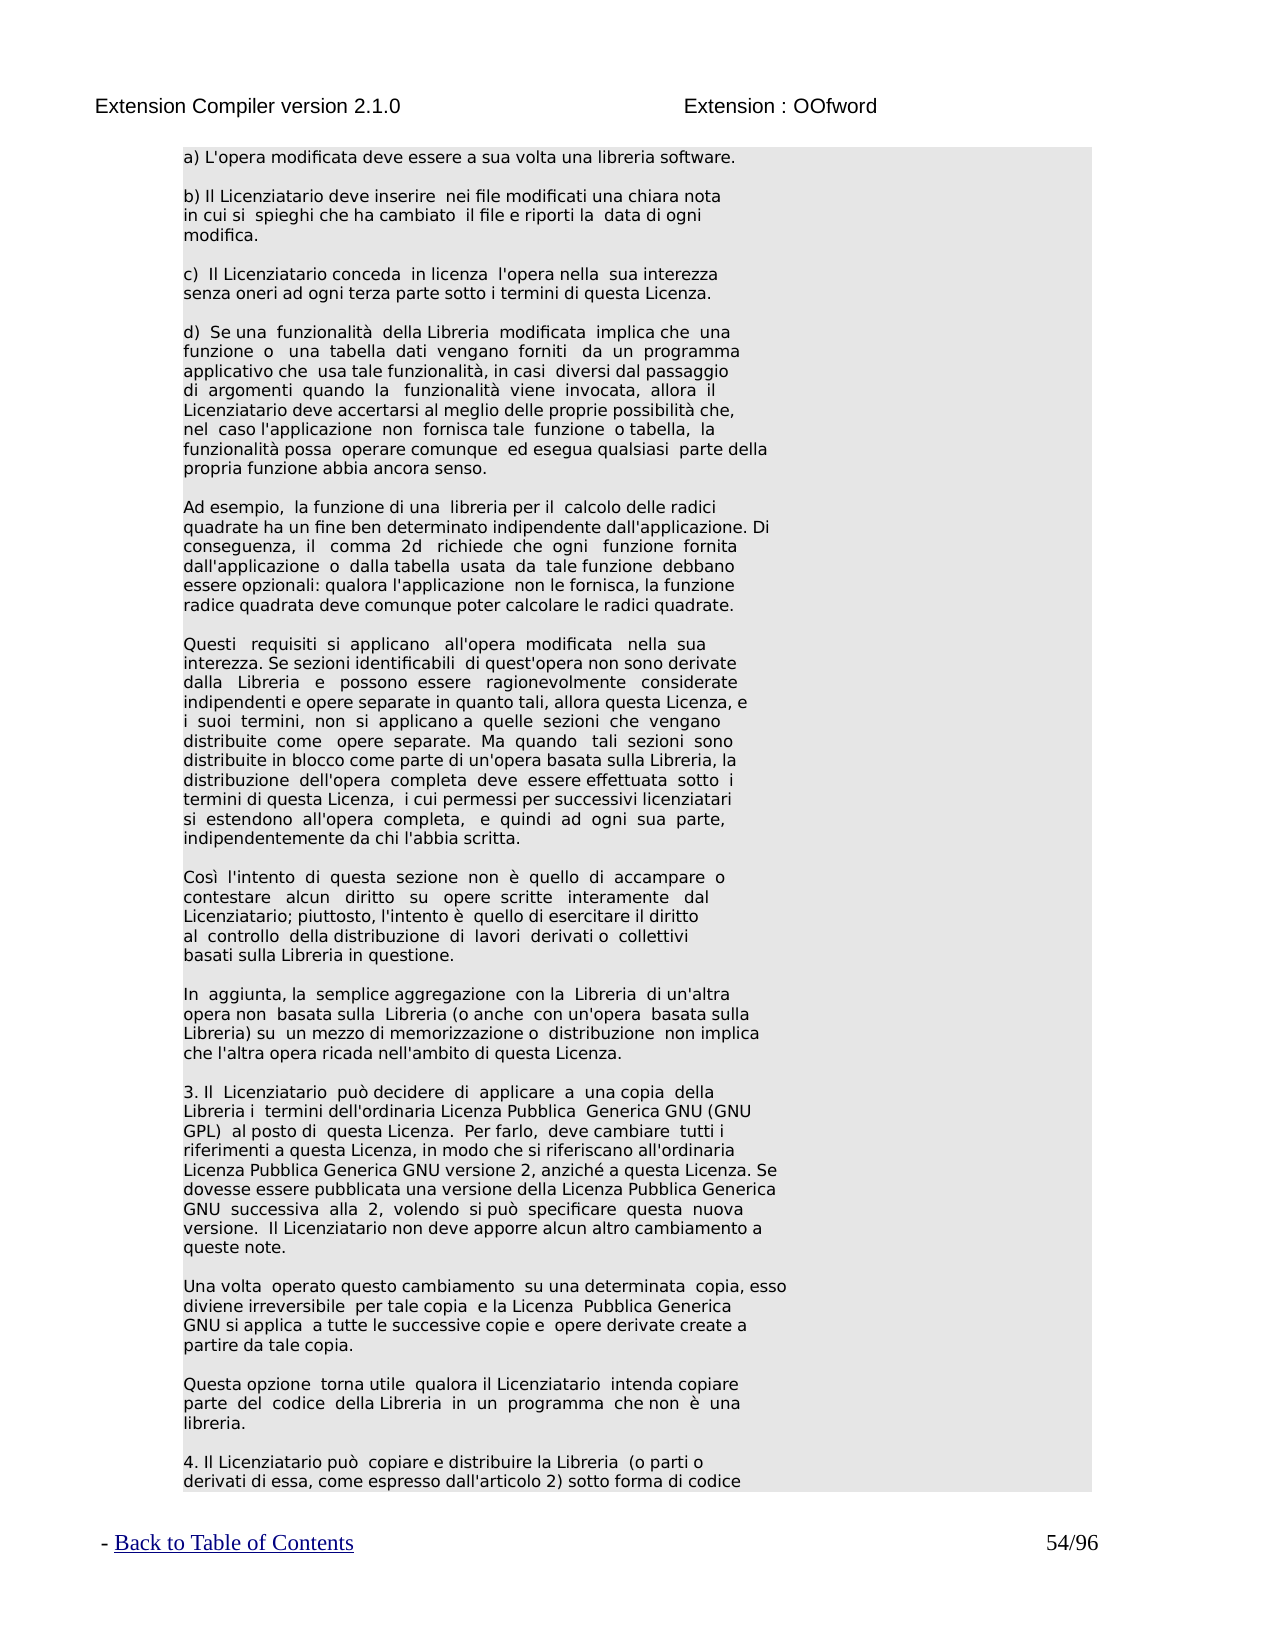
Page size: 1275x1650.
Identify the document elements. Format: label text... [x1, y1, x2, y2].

text GNU successiva alla 2, volendo si può specificare questa nuova [183, 1199, 1092, 1219]
text 3. Il Licenziatario può decidere di applicare a una copia della [183, 1082, 1092, 1102]
text In aggiunta, la semplice aggregazione con la Libreria di un'altra [183, 985, 1092, 1004]
text Licenziatario deve accertarsi al meglio delle proprie possibilità che, [183, 401, 1092, 420]
text derivati di essa, come espresso dall'articolo 2) sotto forma di codice [183, 1472, 1092, 1492]
text che l'altra opera ricada nell'ambito di questa Licenza. [183, 1043, 1092, 1063]
text quadrate ha un fine ben determinato indipendente dall'applicazione. Di [183, 518, 1092, 537]
text si estendono all'opera completa, e quindi ad ogni sua parte, [183, 810, 1092, 829]
text funzionalità possa operare comunque ed esegua qualsiasi parte della [183, 440, 1092, 459]
text distribuzione dell'opera completa deve essere effettuata sotto i [183, 771, 1092, 790]
text versione. Il Licenziatario non deve apporre alcun altro cambiamento a [183, 1219, 1092, 1238]
text funzione o una tabella dati vengano forniti da un programma [183, 342, 1092, 362]
text dovesse essere pubblicata una versione della Licenza Pubblica Generica [183, 1180, 1092, 1199]
text Libreria) su un mezzo di memorizzazione o distribuzione non implica [183, 1024, 1092, 1043]
text propria funzione abbia ancora senso. [183, 459, 1092, 479]
text d) Se una funzionalità della Libreria modificata implica che una [183, 323, 1092, 342]
text b) Il Licenziatario deve inserire nei file modificati una chiara nota [183, 186, 1092, 206]
text Una volta operato questo cambiamento su una determinata copia, esso [183, 1277, 1092, 1297]
text Licenza Pubblica Generica GNU versione 2, anziché a questa Licenza. Se [183, 1160, 1092, 1180]
text senza oneri ad ogni terza parte sotto i termini di questa Licenza. [183, 284, 1092, 303]
text modifica. [183, 225, 1092, 245]
text distribuite in blocco come parte di un'opera basata sulla Libreria, la [183, 751, 1092, 771]
text a) L'opera modificata deve essere a sua volta una libreria software. [183, 147, 1092, 167]
text parte del codice della Libreria in un programma che non è una [183, 1394, 1092, 1414]
text dalla Libreria e possono essere ragionevolmente considerate [183, 673, 1092, 693]
text Così l'intento di questa sezione non è quello di accampare o [183, 868, 1092, 888]
text riferimenti a questa Licenza, in modo che si riferiscano all'ordinaria [183, 1141, 1092, 1160]
text indipendentemente da chi l'abbia scritta. [183, 829, 1092, 849]
text Questi requisiti si applicano all'opera modificata nella sua [183, 634, 1092, 654]
text di argomenti quando la funzionalità viene invocata, allora il [183, 381, 1092, 401]
text interezza. Se sezioni identificabili di quest'opera non sono derivate [183, 654, 1092, 673]
text Ad esempio, la funzione di una libreria per il calcolo delle radici [183, 498, 1092, 518]
text c) Il Licenziatario conceda in licenza l'opera nella sua interezza [183, 264, 1092, 284]
text Libreria i termini dell'ordinaria Licenza Pubblica Generica GNU (GNU [183, 1102, 1092, 1121]
text dall'applicazione o dalla tabella usata da tale funzione debbano [183, 557, 1092, 576]
text partire da tale copia. [183, 1336, 1092, 1355]
text essere opzionali: qualora l'applicazione non le fornisca, la funzione [183, 576, 1092, 596]
text Licenziatario; piuttosto, l'intento è quello di esercitare il diritto [183, 907, 1092, 927]
text applicativo che usa tale funzionalità, in casi diversi dal passaggio [183, 362, 1092, 381]
text contestare alcun diritto su opere scritte interamente dal [183, 888, 1092, 907]
text conseguenza, il comma 2d richiede che ogni funzione fornita [183, 537, 1092, 557]
text nel caso l'applicazione non fornisca tale funzione o tabella, la [183, 420, 1092, 440]
text opera non basata sulla Libreria (o anche con un'opera basata sulla [183, 1004, 1092, 1024]
text radice quadrata deve comunque poter calcolare le radici quadrate. [183, 596, 1092, 615]
text diviene irreversibile per tale copia e la Licenza Pubblica Generica [183, 1297, 1092, 1316]
text basati sulla Libreria in questione. [183, 946, 1092, 966]
text indipendenti e opere separate in quanto tali, allora questa Licenza, e [183, 693, 1092, 712]
text libreria. [183, 1414, 1092, 1433]
text in cui si spieghi che ha cambiato il file e riporti la data di ogni [183, 206, 1092, 225]
text al controllo della distribuzione di lavori derivati o collettivi [183, 927, 1092, 946]
text i suoi termini, non si applicano a quelle sezioni che vengano [183, 712, 1092, 732]
text termini di questa Licenza, i cui permessi per successivi licenziatari [183, 790, 1092, 810]
text GNU si applica a tutte le successive copie e opere derivate create a [183, 1316, 1092, 1336]
text Questa opzione torna utile qualora il Licenziatario intenda copiare [183, 1375, 1092, 1394]
text 4. Il Licenziatario può copiare e distribuire la Libreria (o parti o [183, 1453, 1092, 1472]
text distribuite come opere separate. Ma quando tali sezioni sono [183, 732, 1092, 751]
text GPL) al posto di questa Licenza. Per farlo, deve cambiare tutti i [183, 1121, 1092, 1141]
text queste note. [183, 1238, 1092, 1258]
